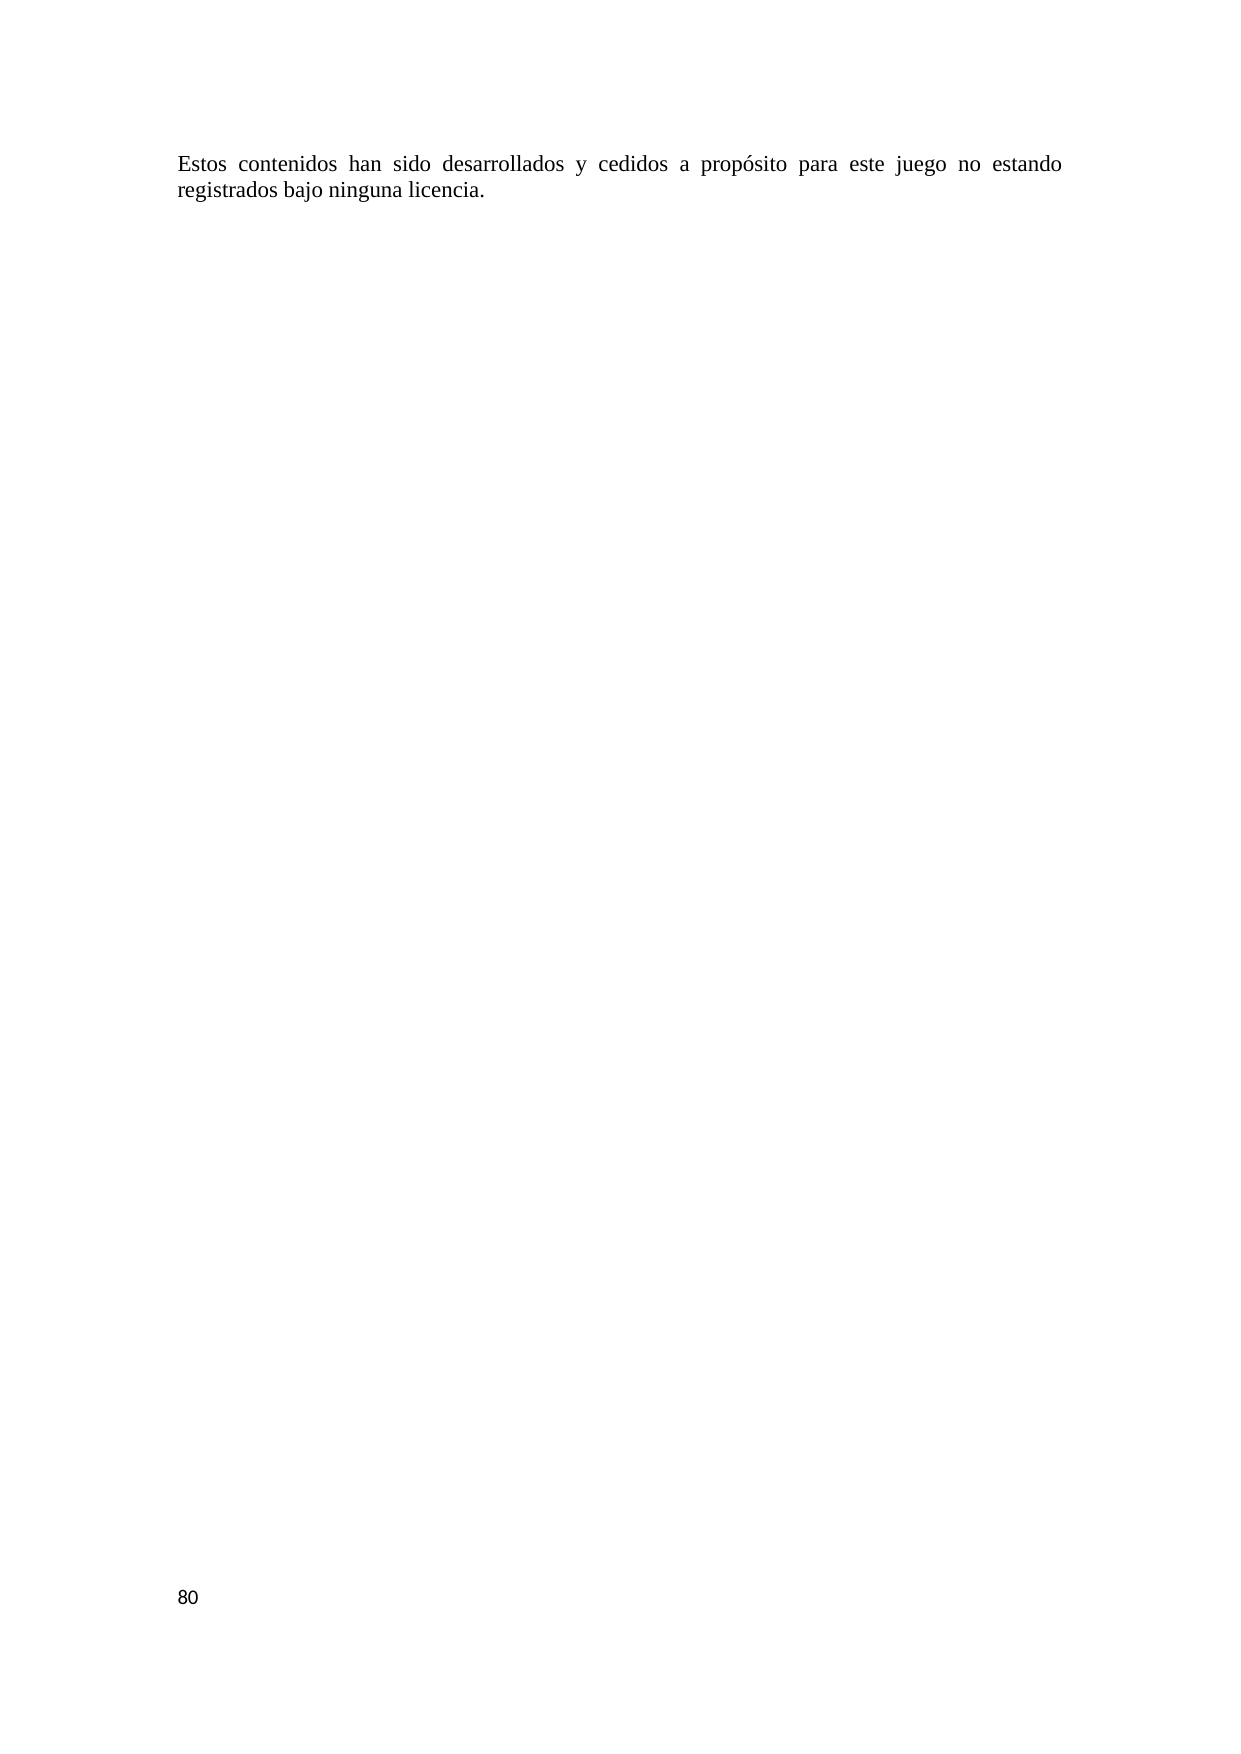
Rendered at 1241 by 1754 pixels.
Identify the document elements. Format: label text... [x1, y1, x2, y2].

list Estos contenidos han sido desarrollados y cedidos a propósito para este juego no estando registrados bajo ninguna licencia. [177, 149, 1063, 202]
